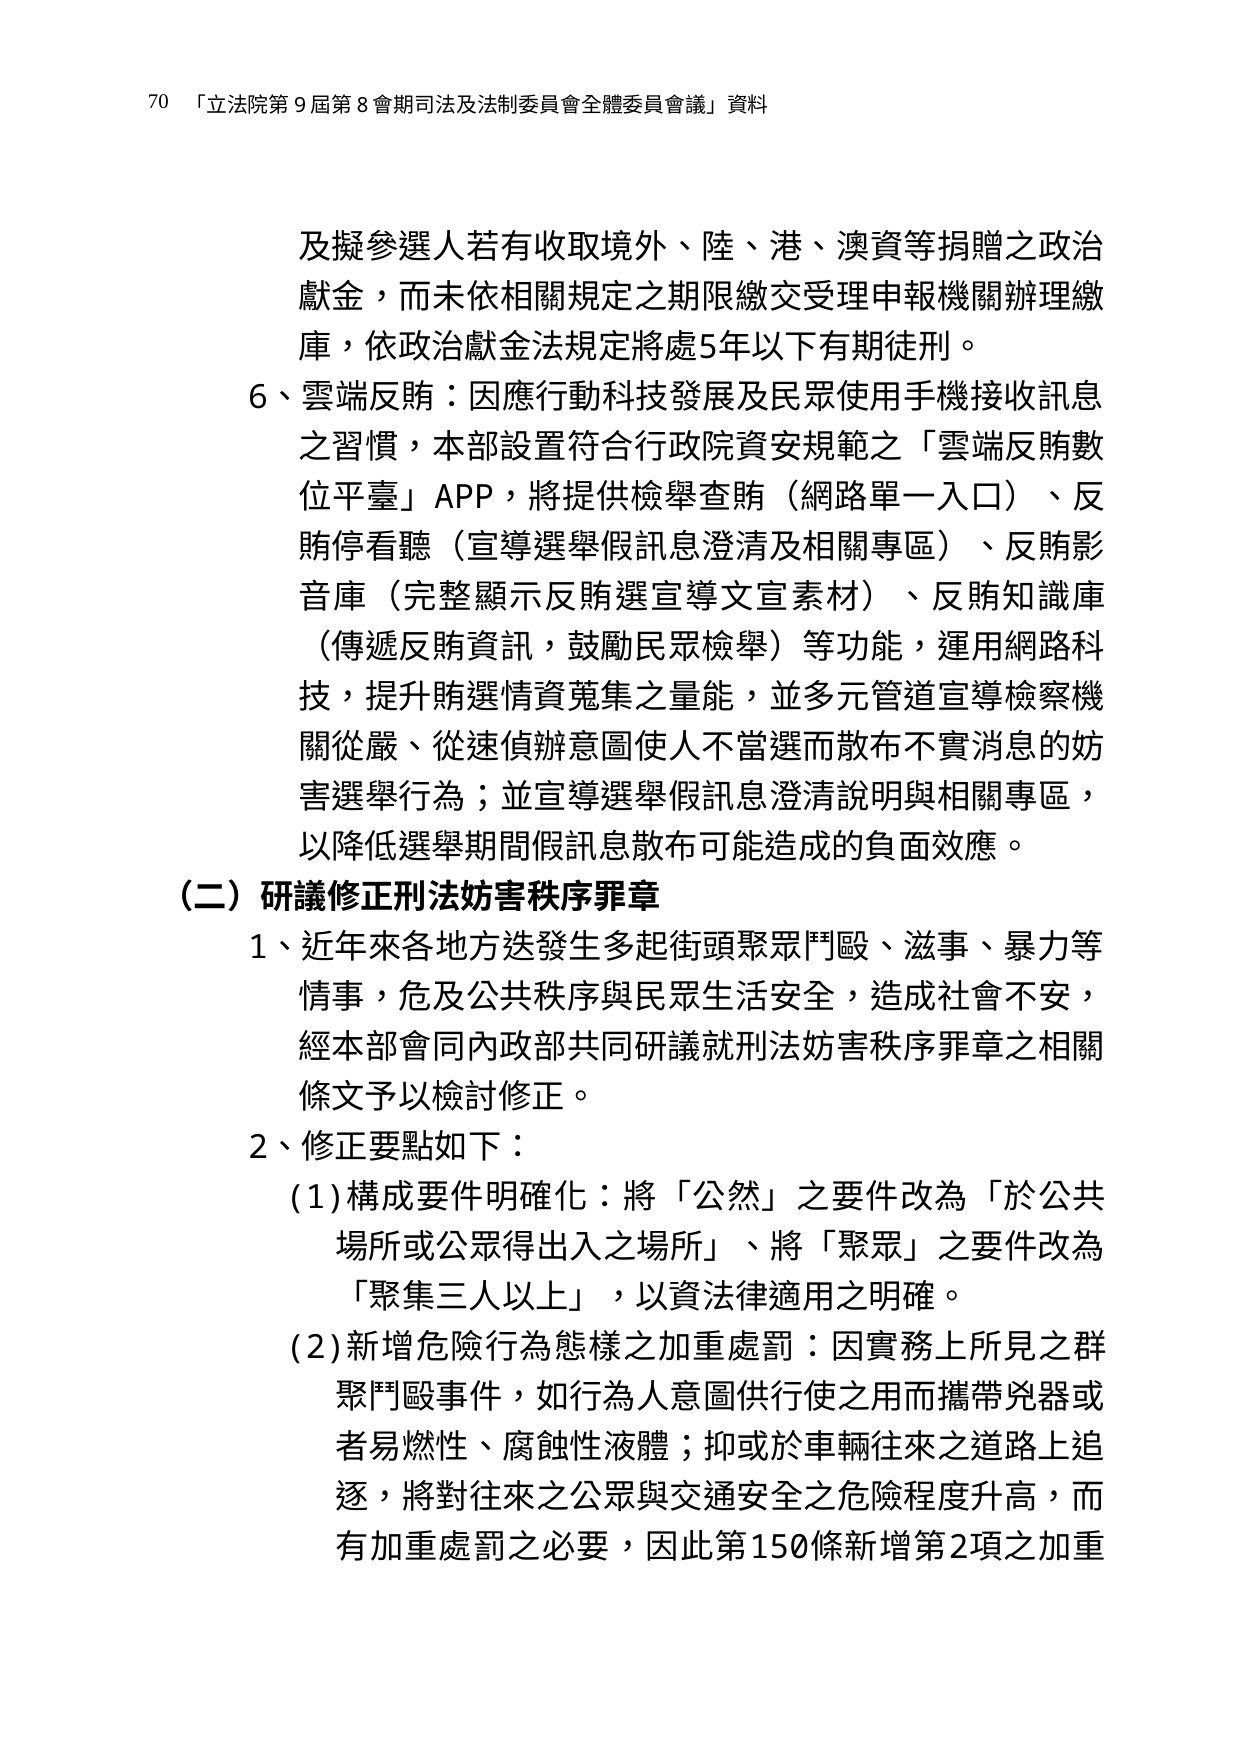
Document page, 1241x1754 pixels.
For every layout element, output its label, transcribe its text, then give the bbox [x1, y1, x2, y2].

text 1、近年來各地方迭發生多起街頭聚眾鬥毆、滋事、暴力等情事，危及公共秩序與民眾生活安全，造成社會不安，經本部會同內政部共同研議就刑法妨害秩序罪章之相關條文予以檢討修正。 [248, 919, 1106, 1119]
text 6、雲端反賄：因應行動科技發展及民眾使用手機接收訊息之習慣，本部設置符合行政院資安規範之「雲端反賄數位平臺」APP，將提供檢舉查賄（網路單一入口）、反賄停看聽（宣導選舉假訊息澄清及相關專區）、反賄影音庫（完整顯示反賄選宣導文宣素材）、反賄知識庫（傳遞反賄資訊，鼓勵民眾檢舉）等功能，運用網路科技，提升賄選情資蒐集之量能，並多元管道宣導檢察機關從嚴、從速偵辦意圖使人不當選而散布不實消息的妨害選舉行為；並宣導選舉假訊息澄清說明與相關專區，以降低選舉期間假訊息散布可能造成的負面效應。 [248, 369, 1106, 869]
text （二）研議修正刑法妨害秩序罪章 [160, 869, 1106, 919]
text 2、修正要點如下： [248, 1119, 1106, 1169]
text 及擬參選人若有收取境外、陸、港、澳資等捐贈之政治獻金，而未依相關規定之期限繳交受理申報機關辦理繳庫，依政治獻金法規定將處5年以下有期徒刑。 [248, 219, 1106, 369]
text (1)構成要件明確化：將「公然」之要件改為「於公共場所或公眾得出入之場所」、將「聚眾」之要件改為「聚集三人以上」，以資法律適用之明確。 [285, 1169, 1106, 1319]
text (2)新增危險行為態樣之加重處罰：因實務上所見之群聚鬥毆事件，如行為人意圖供行使之用而攜帶兇器或者易燃性、腐蝕性液體；抑或於車輛往來之道路上追逐，將對往來之公眾與交通安全之危險程度升高，而有加重處罰之必要，因此第150條新增第2項之加重 [285, 1319, 1106, 1569]
